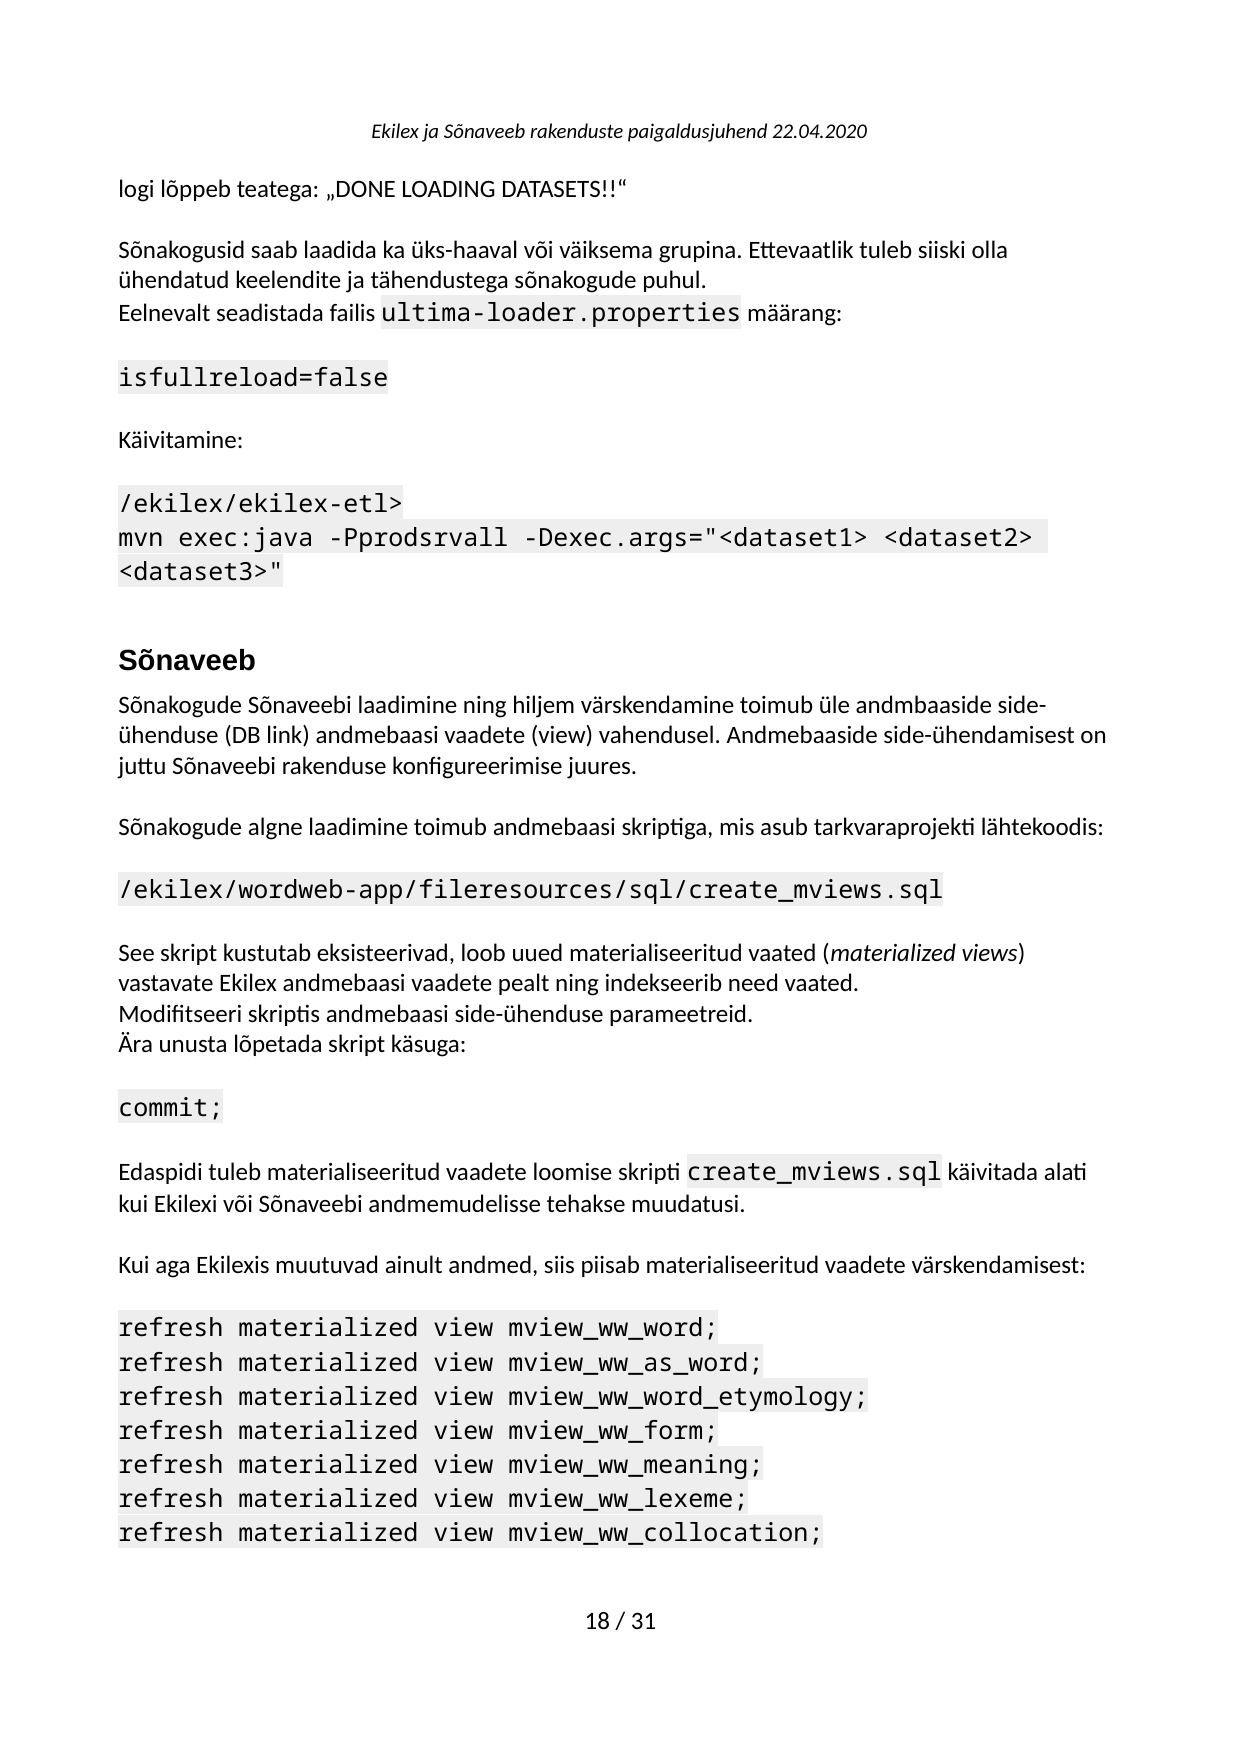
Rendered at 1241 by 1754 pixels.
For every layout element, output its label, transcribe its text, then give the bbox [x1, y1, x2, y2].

text refresh materialized view mview_ww_collocation; [118, 1514, 1122, 1548]
text /ekilex/wordweb-app/fileresources/sql/create_mviews.sql [118, 872, 1122, 906]
subtitle Sõnaveeb [118, 643, 1122, 677]
text Sõnakogude Sõnaveebi laadimine ning hiljem värskendamine toimub üle andmbaaside side-ühenduse (DB link) andmebaasi vaadete (view) vahendusel. Andmebaaside side-ühendamisest on juttu Sõnaveebi rakenduse konfigureerimise juures. [118, 689, 1122, 781]
text Sõnakogusid saab laadida ka üks-haaval või väiksema grupina. Ettevaatlik tuleb siiski olla ühendatud keelendite ja tähendustega sõnakogude puhul. [118, 234, 1122, 295]
text refresh materialized view mview_ww_form; [118, 1412, 1122, 1446]
text Sõnakogude algne laadimine toimub andmebaasi skriptiga, mis asub tarkvaraprojekti lähtekoodis: [118, 811, 1122, 842]
text Modifitseeri skriptis andmebaasi side-ühenduse parameetreid. [118, 998, 1122, 1028]
text Kui aga Ekilexis muutuvad ainult andmed, siis piisab materialiseeritud vaadete värskendamisest: [118, 1249, 1122, 1279]
text mvn exec:java -Pprodsrvall -Dexec.args="<dataset1> <dataset2> <dataset3>" [118, 519, 1122, 587]
text refresh materialized view mview_ww_word; [118, 1310, 1122, 1344]
text logi lõppeb teatega: „DONE LOADING DATASETS!!“ [118, 173, 1122, 203]
text refresh materialized view mview_ww_as_word; [118, 1344, 1122, 1378]
text /ekilex/ekilex-etl> [118, 485, 1122, 519]
text Ära unusta lõpetada skript käsuga: [118, 1028, 1122, 1059]
text refresh materialized view mview_ww_lexeme; [118, 1480, 1122, 1514]
text refresh materialized view mview_ww_word_etymology; [118, 1378, 1122, 1412]
text refresh materialized view mview_ww_meaning; [118, 1446, 1122, 1480]
text See skript kustutab eksisteerivad, loob uued materialiseeritud vaated (materialized views) vastavate Ekilex andmebaasi vaadete pealt ning indekseerib need vaated. [118, 937, 1122, 998]
text Edaspidi tuleb materialiseeritud vaadete loomise skripti create_mviews.sql käivitada alati kui Ekilexi või Sõnaveebi andmemudelisse tehakse muudatusi. [118, 1154, 1122, 1218]
text isfullreload=false [118, 360, 1122, 394]
text commit; [118, 1089, 1122, 1123]
text Eelnevalt seadistada failis ultima-loader.properties määrang: [118, 295, 1122, 329]
text Käivitamine: [118, 424, 1122, 455]
